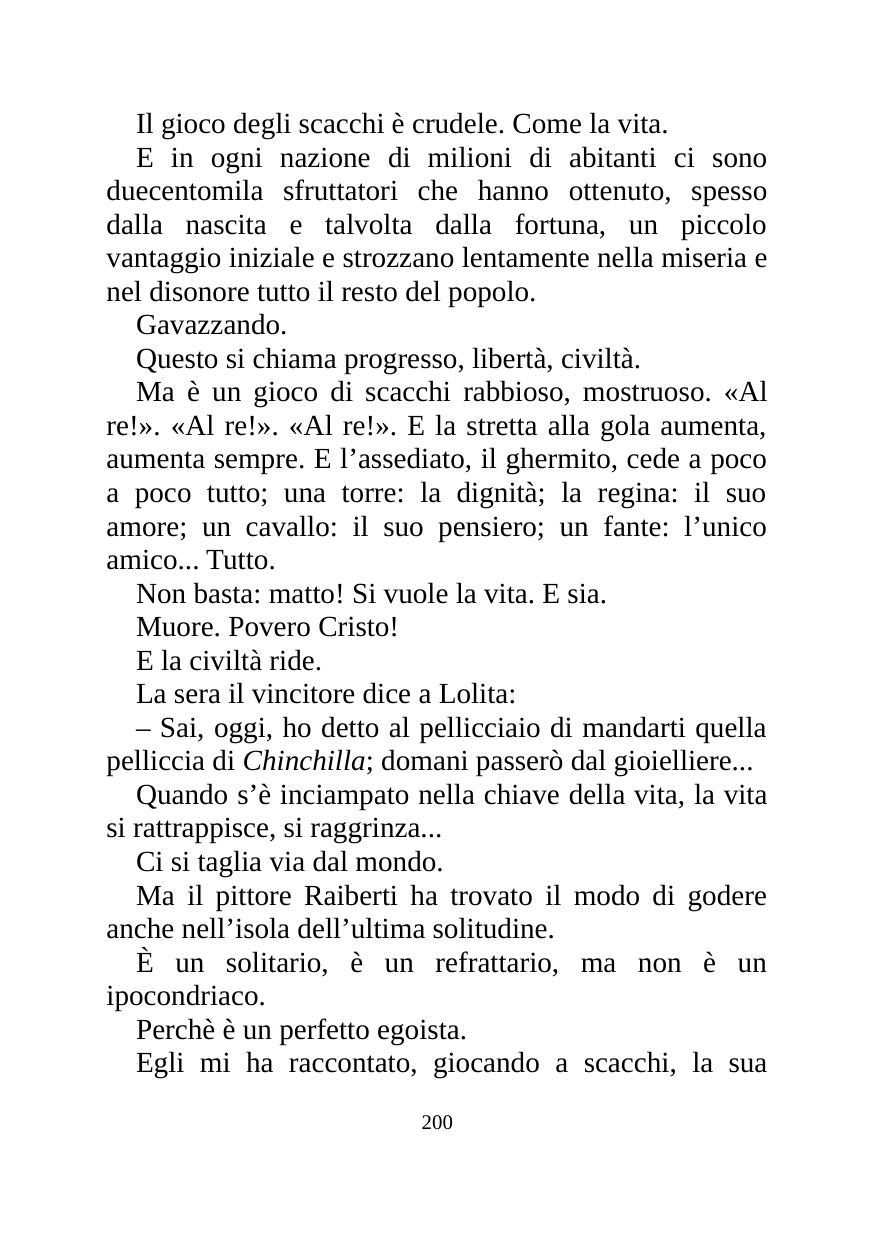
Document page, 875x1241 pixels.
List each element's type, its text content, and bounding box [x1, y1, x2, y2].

text Ma è un gioco di scacchi rabbioso, mostruoso. «Al re!». «Al re!». «Al re!». E la stretta alla gola aumenta, aumenta sempre. E l’assediato, il ghermito, cede a poco a poco tutto; una torre: la dignità; la regina: il suo amore; un cavallo: il suo pensiero; un fante: l’unico amico... Tutto. [106, 374, 768, 576]
text Il gioco degli scacchi è crudele. Come la vita. [106, 106, 768, 140]
text È un solitario, è un refrattario, ma non è un ipocondriaco. [106, 945, 768, 1012]
text – Sai, oggi, ho detto al pellicciaio di mandarti quella pelliccia di Chinchilla; domani passerò dal gioielliere... [106, 710, 768, 777]
text Non basta: matto! Si vuole la vita. E sia. [106, 576, 768, 609]
text Muore. Povero Cristo! [106, 609, 768, 643]
text Perchè è un perfetto egoista. [106, 1012, 768, 1045]
text Quando s’è inciampato nella chiave della vita, la vita si rattrappisce, si raggrinza... [106, 777, 768, 844]
text E in ogni nazione di milioni di abitanti ci sono duecentomila sfruttatori che hanno ottenuto, spesso dalla nascita e talvolta dalla fortuna, un piccolo vantaggio iniziale e strozzano lentamente nella miseria e nel disonore tutto il resto del popolo. [106, 140, 768, 307]
text Ci si taglia via dal mondo. [106, 844, 768, 878]
text Gavazzando. [106, 307, 768, 341]
text E la civiltà ride. [106, 643, 768, 676]
text La sera il vincitore dice a Lolita: [106, 676, 768, 710]
text Egli mi ha raccontato, giocando a scacchi, la sua [106, 1045, 768, 1079]
text Questo si chiama progresso, libertà, civiltà. [106, 341, 768, 374]
text Ma il pittore Raiberti ha trovato il modo di godere anche nell’isola dell’ultima solitudine. [106, 878, 768, 945]
